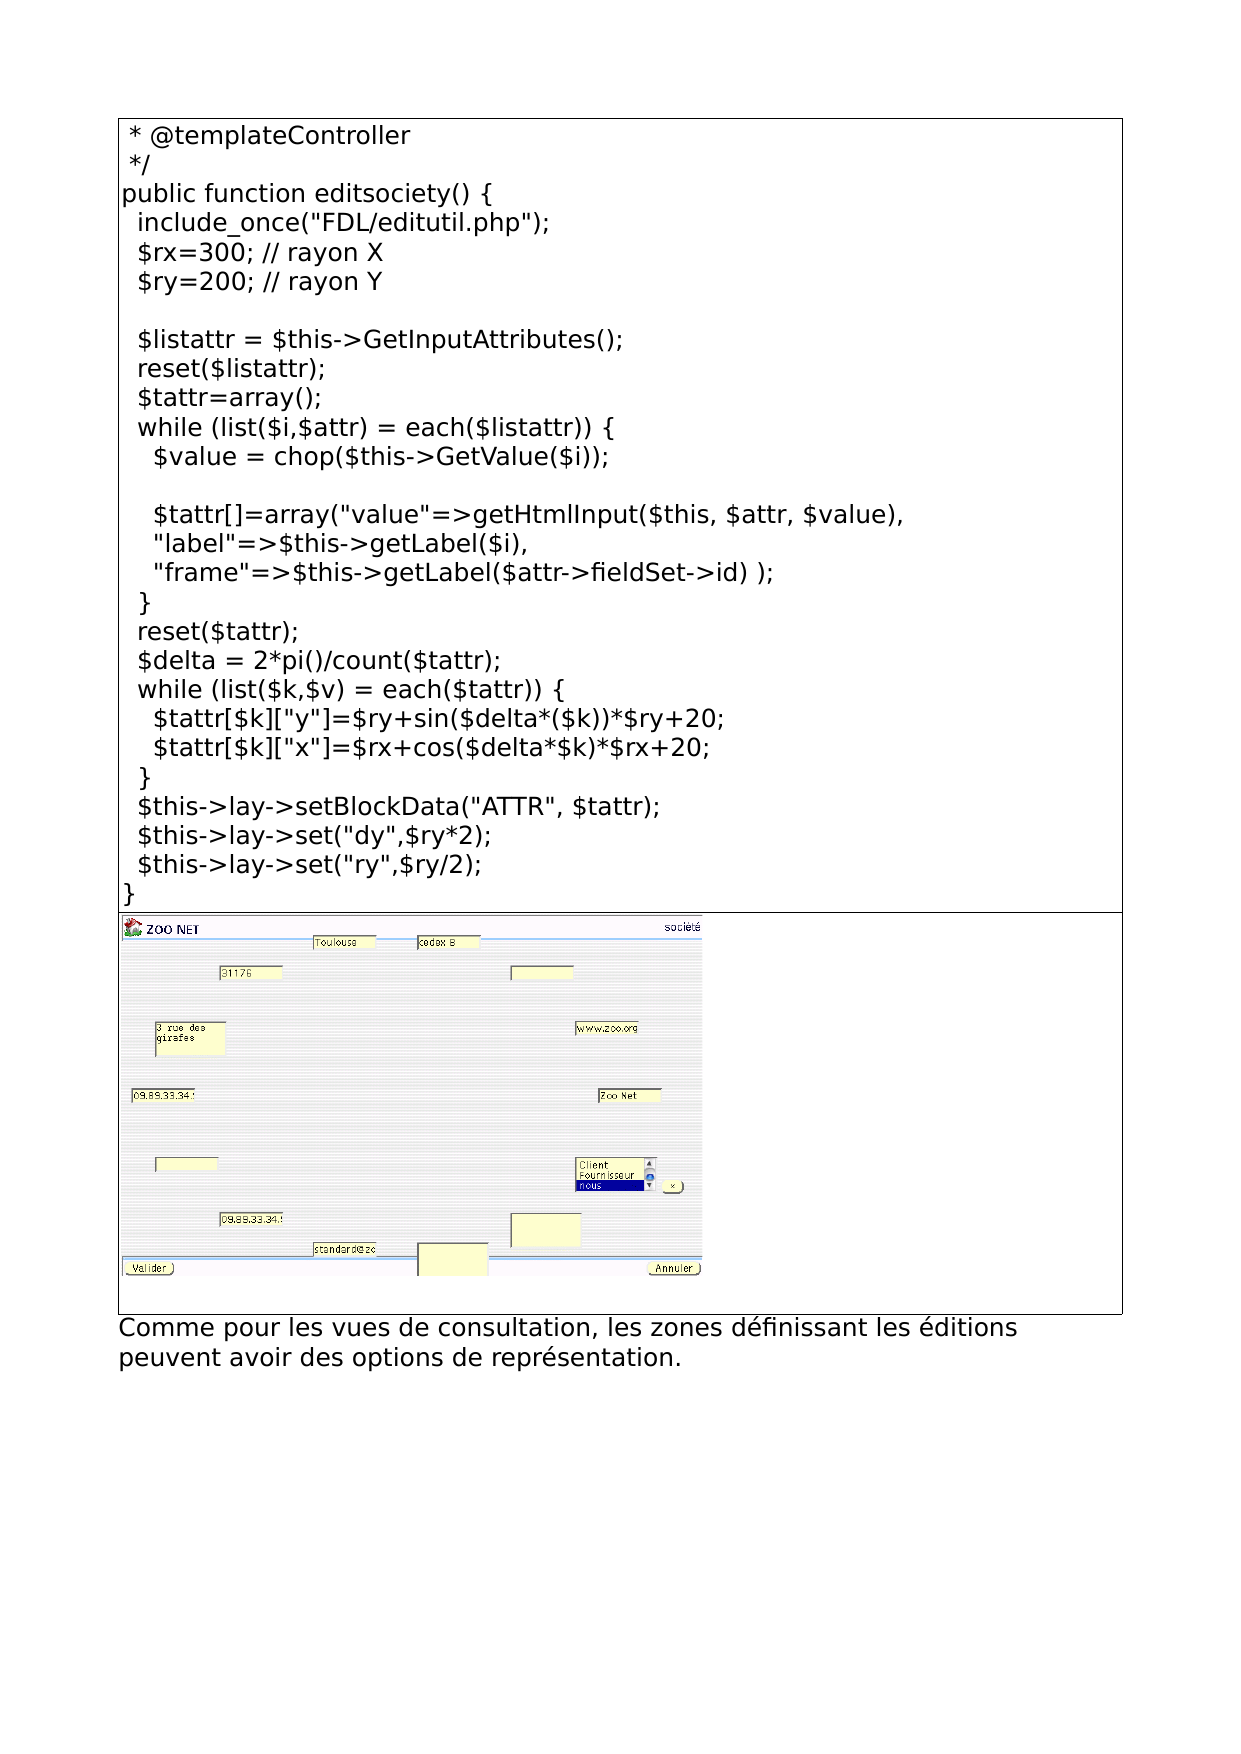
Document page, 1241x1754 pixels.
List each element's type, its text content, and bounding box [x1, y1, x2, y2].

picture [121, 914, 703, 1276]
text Comme pour les vues de consultation, les zones définissant les éditions peuvent avoir des options de représentation. [118, 1315, 1122, 1372]
table_cell * @templateController */ public function editsociety() { include_once("FDL/editutil.php"); $rx=300; // rayon X $ry=200; // rayon Y $listattr = $this->GetInputAttributes(); reset($listattr); $tattr=array(); while (list($i,$attr) = each($listattr)) { $value = chop($this->GetValue($i)); $tattr[]=array("value"=>getHtmlInput($this, $attr, $value), "label"=>$this->getLabel($i), "frame"=>$this->getLabel($attr->fieldSet->id) ); } reset($tattr); $delta = 2*pi()/count($tattr); while (list($k,$v) = each($tattr)) { $tattr[$k]["y"]=$ry+sin($delta*($k))*$ry+20; $tattr[$k]["x"]=$rx+cos($delta*$k)*$rx+20; } $this->lay->setBlockData("ATTR", $tattr); $this->lay->set("dy",$ry*2); $this->lay->set("ry",$ry/2); } [119, 119, 1122, 912]
table_cell [119, 913, 1122, 1313]
